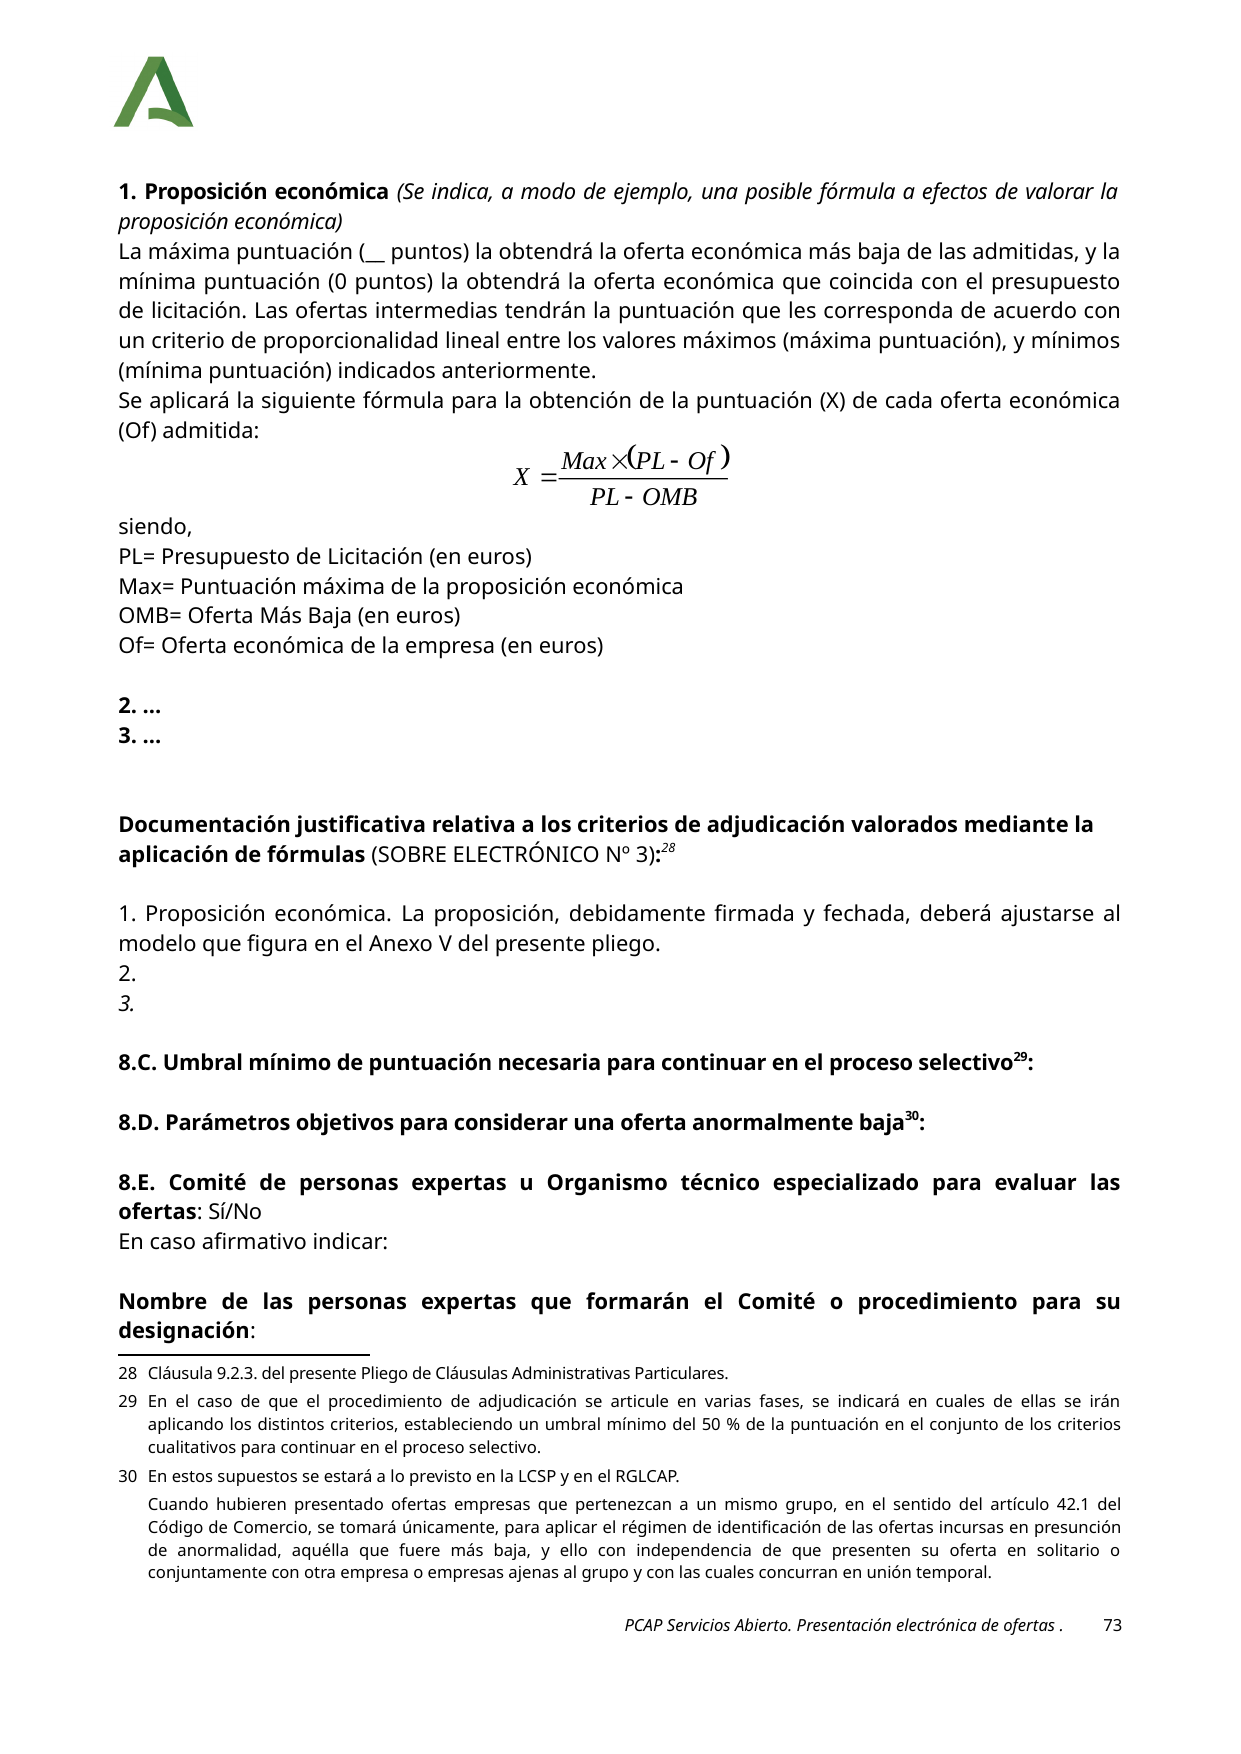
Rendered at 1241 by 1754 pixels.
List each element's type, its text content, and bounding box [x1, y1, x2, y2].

text 8.C. Umbral mínimo de puntuación necesaria para continuar en el proceso selectivo: [118, 1047, 1122, 1077]
text En estos supuestos se estará a lo previsto en la LCSP y en el RGLCAP. [118, 1464, 1122, 1487]
text 8.E. Comité de personas expertas u Organismo técnico especializado para evaluar las ofertas: Sí/No [118, 1167, 1122, 1226]
text 1. Proposición económica. La proposición, debidamente firmada y fechada, deberá ajustarse al modelo que figura en el Anexo V del presente pliego. [118, 898, 1122, 958]
text La máxima puntuación (__ puntos) la obtendrá la oferta económica más baja de las admitidas, y la mínima puntuación (0 puntos) la obtendrá la oferta económica que coincida con el presupuesto de licitación. Las ofertas intermedias tendrán la puntuación que les corresponda de acuerdo con un criterio de proporcionalidad lineal entre los valores máximos (máxima puntuación), y mínimos (mínima puntuación) indicados anteriormente. [118, 236, 1122, 385]
text 2. ... [118, 690, 1122, 720]
text PL= Presupuesto de Licitación (en euros) [118, 541, 1122, 571]
text siendo, [118, 511, 1122, 541]
text En caso afirmativo indicar: [118, 1226, 1122, 1256]
text 3. [118, 988, 1122, 1018]
picture [109, 52, 198, 131]
text OMB= Oferta Más Baja (en euros) [118, 601, 1122, 630]
text Max= Puntuación máxima de la proposición económica [118, 571, 1122, 601]
text 1. Proposición económica (Se indica, a modo de ejemplo, una posible fórmula a efectos de valorar la proposición económica) [118, 176, 1122, 236]
text 8.D. Parámetros objetivos para considerar una oferta anormalmente baja: [118, 1107, 1122, 1137]
text Nombre de las personas expertas que formarán el Comité o procedimiento para su designación: [118, 1286, 1122, 1345]
text Cuando hubieren presentado ofertas empresas que pertenezcan a un mismo grupo, en el sentido del artículo 42.1 del Código de Comercio, se tomará únicamente, para aplicar el régimen de identificación de las ofertas incursas en presunción de anormalidad, aquélla que fuere más baja, y ello con independencia de que presenten su oferta en solitario o conjuntamente con otra empresa o empresas ajenas al grupo y con las cuales concurran en unión temporal. [118, 1493, 1122, 1584]
text Se aplicará la siguiente fórmula para la obtención de la puntuación (X) de cada oferta económica (Of) admitida: [118, 385, 1122, 444]
text 3. ... [118, 720, 1122, 749]
text En el caso de que el procedimiento de adjudicación se articule en varias fases, se indicará en cuales de ellas se irán aplicando los distintos criterios, estableciendo un umbral mínimo del 50 % de la puntuación en el conjunto de los criterios cualitativos para continuar en el proceso selectivo. [118, 1390, 1122, 1458]
text 2. [118, 958, 1122, 988]
text Of= Oferta económica de la empresa (en euros) [118, 630, 1122, 660]
text Documentación justificativa relativa a los criterios de adjudicación valorados mediante la aplicación de fórmulas (SOBRE ELECTRÓNICO Nº 3): [118, 809, 1122, 869]
text Cláusula 9.2.3. del presente Pliego de Cláusulas Administrativas Particulares. [118, 1361, 1122, 1384]
